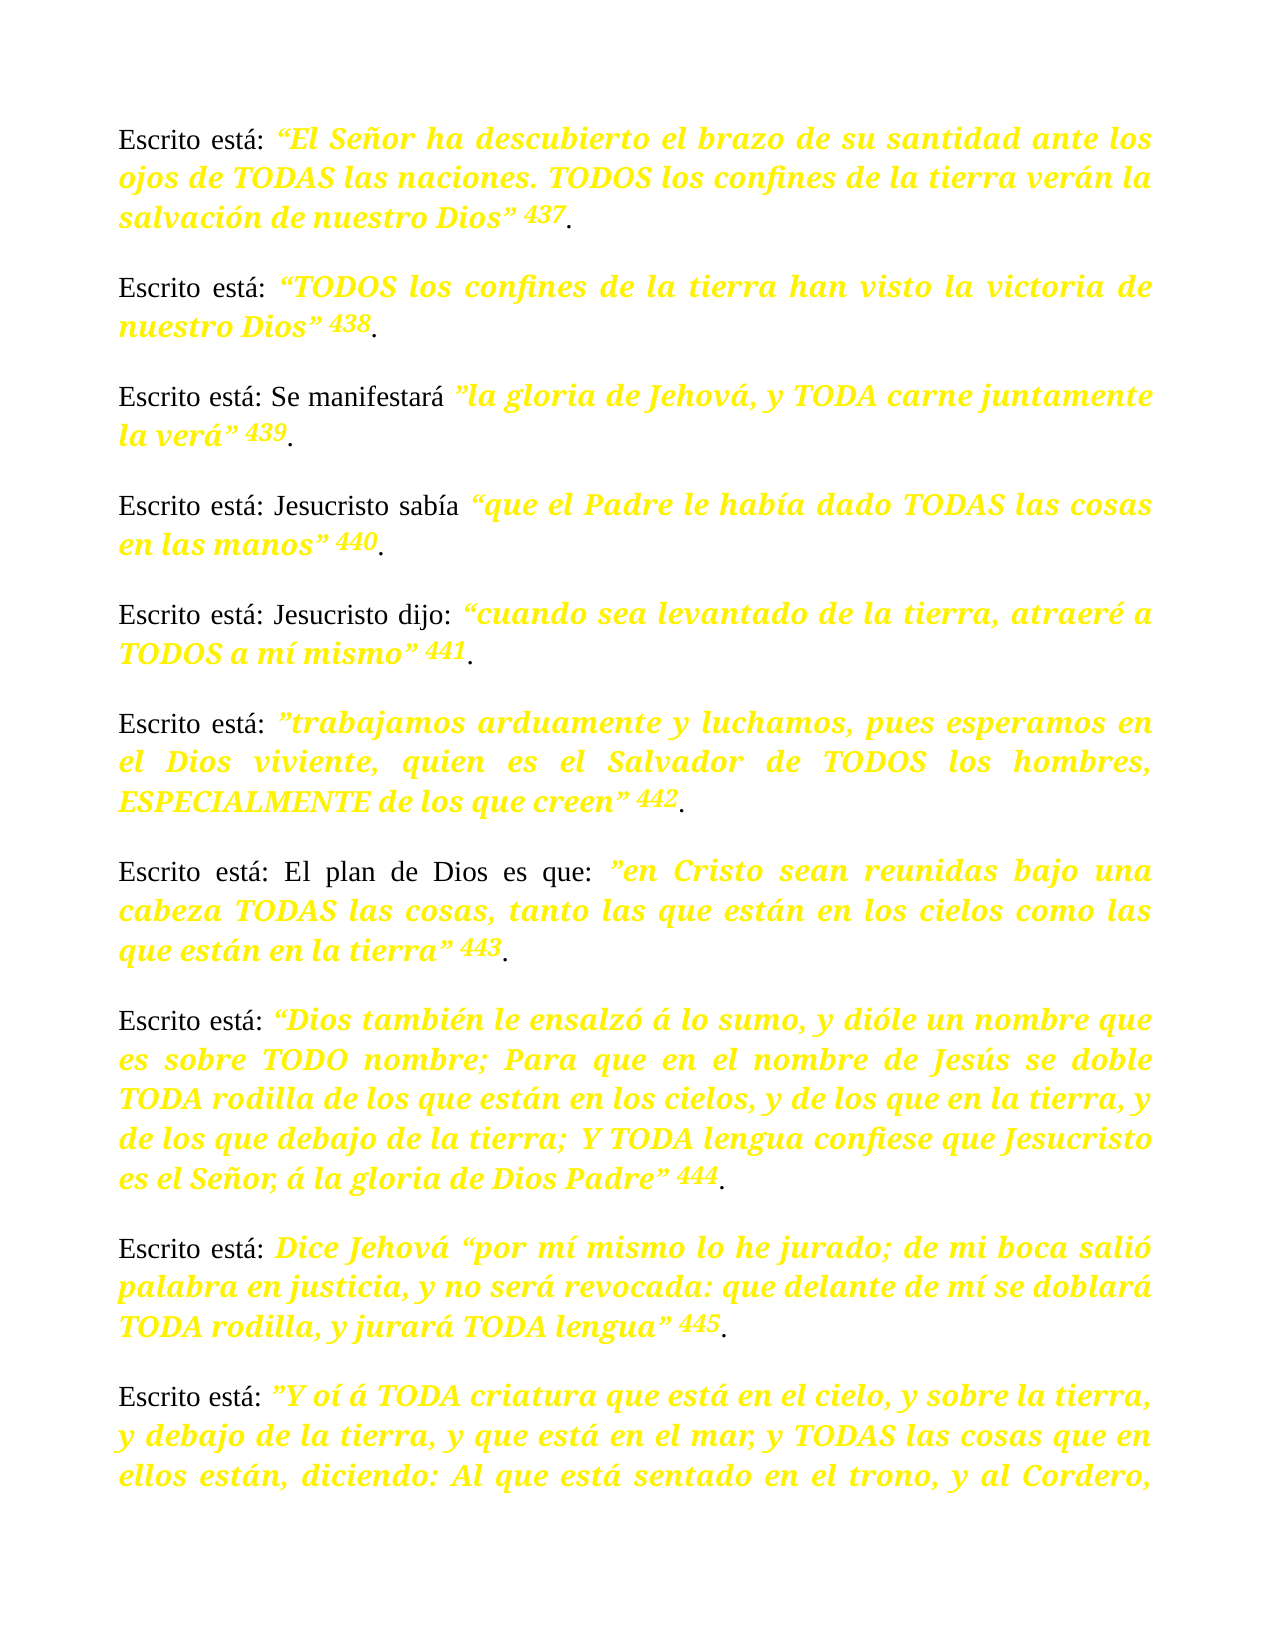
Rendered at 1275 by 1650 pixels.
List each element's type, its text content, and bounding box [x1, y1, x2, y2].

text Escrito está: ”Y oí á TODA criatura que está en el cielo, y sobre la tierra, y debajo de la tierra, y que está en el mar, y TODAS las cosas que en ellos están, diciendo: Al que está sentado en el trono, y al Cordero, [118, 1376, 1157, 1495]
text Escrito está: ”trabajamos arduamente y luchamos, pues esperamos en el Dios viviente, quien es el Salvador de TODOS los hombres, ESPECIALMENTE de los que creen” . [118, 702, 1157, 821]
text Escrito está: “Dios también le ensalzó á lo sumo, y dióle un nombre que es sobre TODO nombre; Para que en el nombre de Jesús se doble TODA rodilla de los que están en los cielos, y de los que en la tierra, y de los que debajo de la tierra; Y TODA lengua confiese que Jesucristo es el Señor, á la gloria de Dios Padre” . [118, 999, 1157, 1198]
text Escrito está: Dice Jehová “por mí mismo lo he jurado; de mi boca salió palabra en justicia, y no será revocada: que delante de mí se doblará TODA rodilla, y jurará TODA lengua” . [118, 1227, 1157, 1346]
text Escrito está: El plan de Dios es que: ”en Cristo sean reunidas bajo una cabeza TODAS las cosas, tanto las que están en los cielos como las que están en la tierra” . [118, 851, 1157, 970]
text Escrito está: Jesucristo sabía “que el Padre le había dado TODAS las cosas en las manos” . [118, 484, 1157, 564]
text Escrito está: “TODOS los confines de la tierra han visto la victoria de nuestro Dios” . [118, 267, 1157, 346]
text Escrito está: Se manifestará ”la gloria de Jehová, y TODA carne juntamente la verá” . [118, 376, 1157, 455]
text Escrito está: “El Señor ha descubierto el brazo de su santidad ante los ojos de TODAS las naciones. TODOS los confines de la tierra verán la salvación de nuestro Dios” . [118, 118, 1157, 237]
text Escrito está: Jesucristo dijo: “cuando sea levantado de la tierra, atraeré a TODOS a mí mismo” . [118, 593, 1157, 673]
